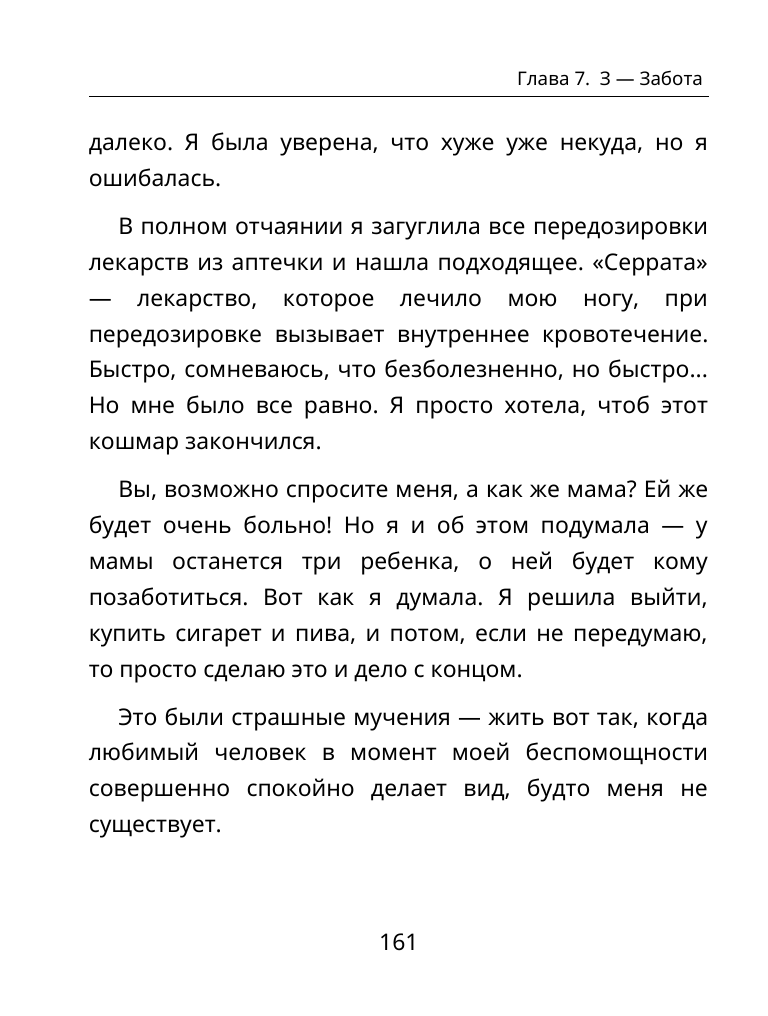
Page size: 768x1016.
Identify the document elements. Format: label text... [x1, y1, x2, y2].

text далеко. Я была уверена, что хуже уже некуда, но я ошибалась. [88, 126, 709, 193]
text Вы, возможно спросите меня, а как же мама? Ей же будет очень больно! Но я и об этом подумала — у мамы останется три ребенка, о ней будет кому позаботиться. Вот как я думала. Я решила выйти, купить сигарет и пива, и потом, если не передумаю, то просто сделаю это и дело с концом. [88, 473, 709, 684]
text В полном отчаянии я загуглила все передозировки лекарств из аптечки и нашла подходящее. «Серрата» — лекарство, которое лечило мою ногу, при передозировке вызывает внутреннее кровотечение. Быстро, сомневаюсь, что безболезненно, но быстро... Но мне было все равно. Я просто хотела, чтоб этот кошмар закончился. [88, 210, 709, 457]
text Это были страшные мучения — жить вот так, когда любимый человек в момент моей беспомощности совершенно спокойно делает вид, будто меня не существует. [88, 700, 709, 839]
